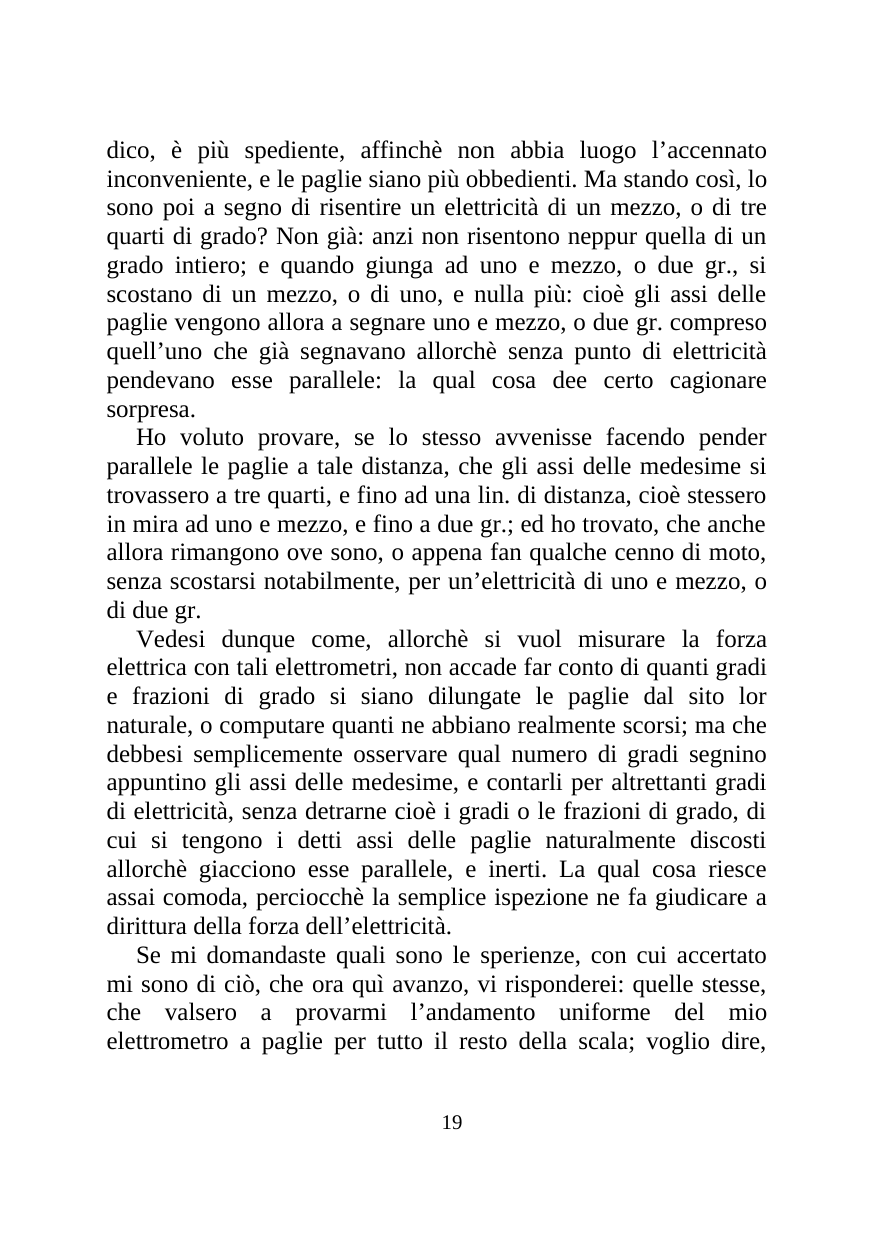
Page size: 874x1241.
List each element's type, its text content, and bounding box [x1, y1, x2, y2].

text Se mi domandaste quali sono le sperienze, con cui accertato mi sono di ciò, che ora quì avanzo, vi risponderei: quelle stesse, che valsero a provarmi l’andamento uniforme del mio elettrometro a paglie per tutto il resto della scala; voglio dire, [106, 940, 768, 1055]
text dico, è più spediente, affinchè non abbia luogo l’accennato inconveniente, e le paglie siano più obbedienti. Ma stando così, lo sono poi a segno di risentire un elettricità di un mezzo, o di tre quarti di grado? Non già: anzi non risentono neppur quella di un grado intiero; e quando giunga ad uno e mezzo, o due gr., si scostano di un mezzo, o di uno, e nulla più: cioè gli assi delle paglie vengono allora a segnare uno e mezzo, o due gr. compreso quell’uno che già segnavano allorchè senza punto di elettricità pendevano esse parallele: la qual cosa dee certo cagionare sorpresa. [106, 135, 768, 422]
text Ho voluto provare, se lo stesso avvenisse facendo pender parallele le paglie a tale distanza, che gli assi delle medesime si trovassero a tre quarti, e fino ad una lin. di distanza, cioè stessero in mira ad uno e mezzo, e fino a due gr.; ed ho trovato, che anche allora rimangono ove sono, o appena fan qualche cenno di moto, senza scostarsi notabilmente, per un’elettricità di uno e mezzo, o di due gr. [106, 422, 768, 624]
text Vedesi dunque come, allorchè si vuol misurare la forza elettrica con tali elettrometri, non accade far conto di quanti gradi e frazioni di grado si siano dilungate le paglie dal sito lor naturale, o computare quanti ne abbiano realmente scorsi; ma che debbesi semplicemente osservare qual numero di gradi segnino appuntino gli assi delle medesime, e contarli per altrettanti gradi di elettricità, senza detrarne cioè i gradi o le frazioni di grado, di cui si tengono i detti assi delle paglie naturalmente discosti allorchè giacciono esse parallele, e inerti. La qual cosa riesce assai comoda, perciocchè la semplice ispezione ne fa giudicare a dirittura della forza dell’elettricità. [106, 624, 768, 940]
